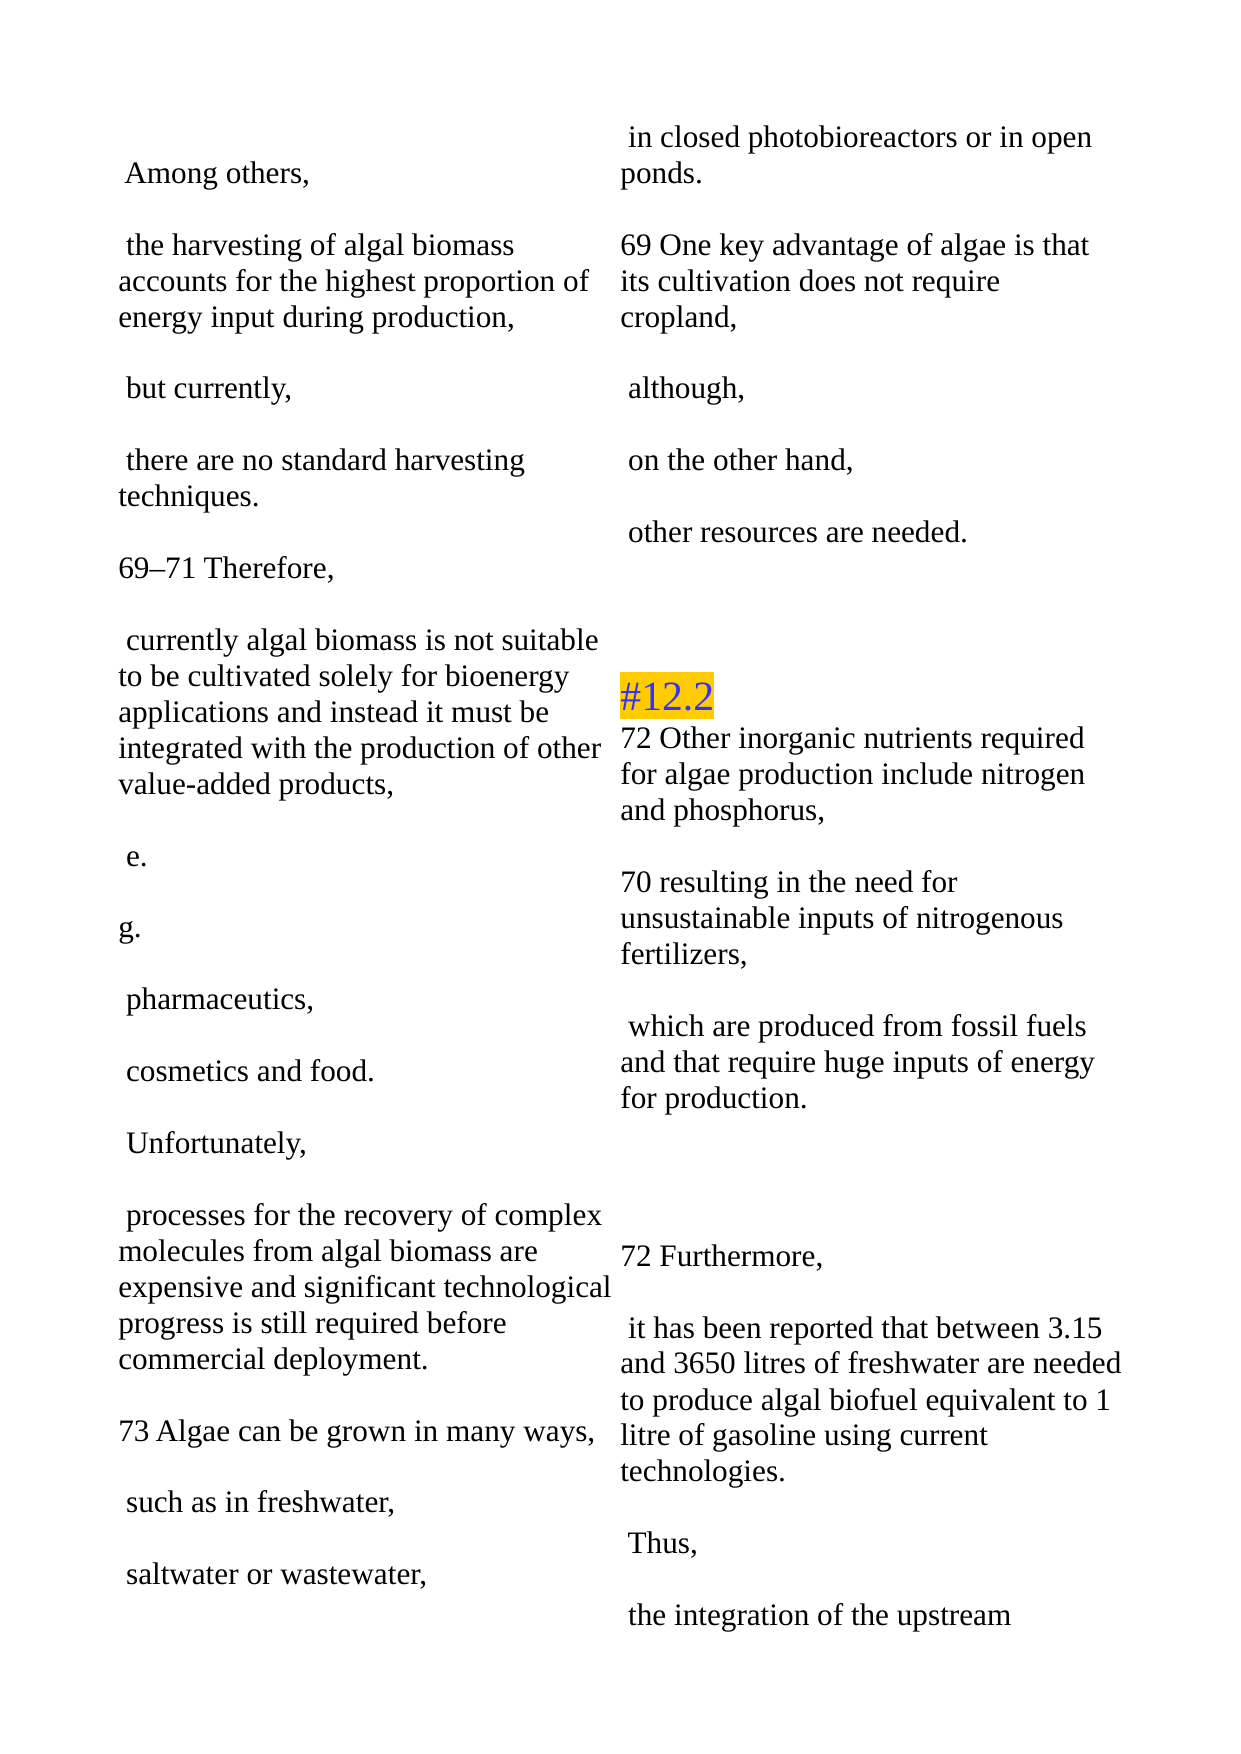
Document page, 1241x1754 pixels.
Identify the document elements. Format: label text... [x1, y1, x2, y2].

text #12.2 [620, 672, 1122, 719]
text on the other hand, [620, 442, 1122, 477]
text 72 Other inorganic nutrients required for algae production include nitrogen and phosphorus, [620, 719, 1122, 827]
text 69–71 Therefore, [118, 549, 620, 585]
text the harvesting of algal biomass accounts for the highest proportion of energy input during production, [118, 226, 620, 334]
text pharmaceutics, [118, 981, 620, 1017]
text there are no standard harvesting techniques. [118, 442, 620, 513]
text currently algal biomass is not suitable to be cultivated solely for bioenergy applications and instead it must be integrated with the production of other value-added products, [118, 621, 620, 801]
text the integration of the upstream [620, 1596, 1122, 1632]
text processes for the recovery of complex molecules from algal biomass are expensive and significant technological progress is still required before commercial deployment. [118, 1196, 620, 1376]
text 72 Furthermore, [620, 1237, 1122, 1273]
text such as in freshwater, [118, 1484, 620, 1520]
text which are produced from fossil fuels and that require huge inputs of energy for production. [620, 1007, 1122, 1115]
text saltwater or wastewater, [118, 1556, 620, 1592]
text g. [118, 909, 620, 945]
text Thus, [620, 1524, 1122, 1560]
text in closed photobioreactors or in open ponds. [620, 118, 1122, 190]
text 70 resulting in the need for unsustainable inputs of nitrogenous fertilizers, [620, 863, 1122, 971]
text Among others, [118, 154, 620, 190]
text it has been reported that between 3.15 and 3650 litres of freshwater are needed to produce algal biofuel equivalent to 1 litre of gasoline using current technologies. [620, 1309, 1122, 1488]
text although, [620, 370, 1122, 406]
text cosmetics and food. [118, 1052, 620, 1088]
text e. [118, 837, 620, 873]
text other resources are needed. [620, 513, 1122, 549]
text Unfortunately, [118, 1124, 620, 1160]
text 73 Algae can be grown in many ways, [118, 1412, 620, 1448]
text 69 One key advantage of algae is that its cultivation does not require cropland, [620, 226, 1122, 334]
text but currently, [118, 370, 620, 406]
